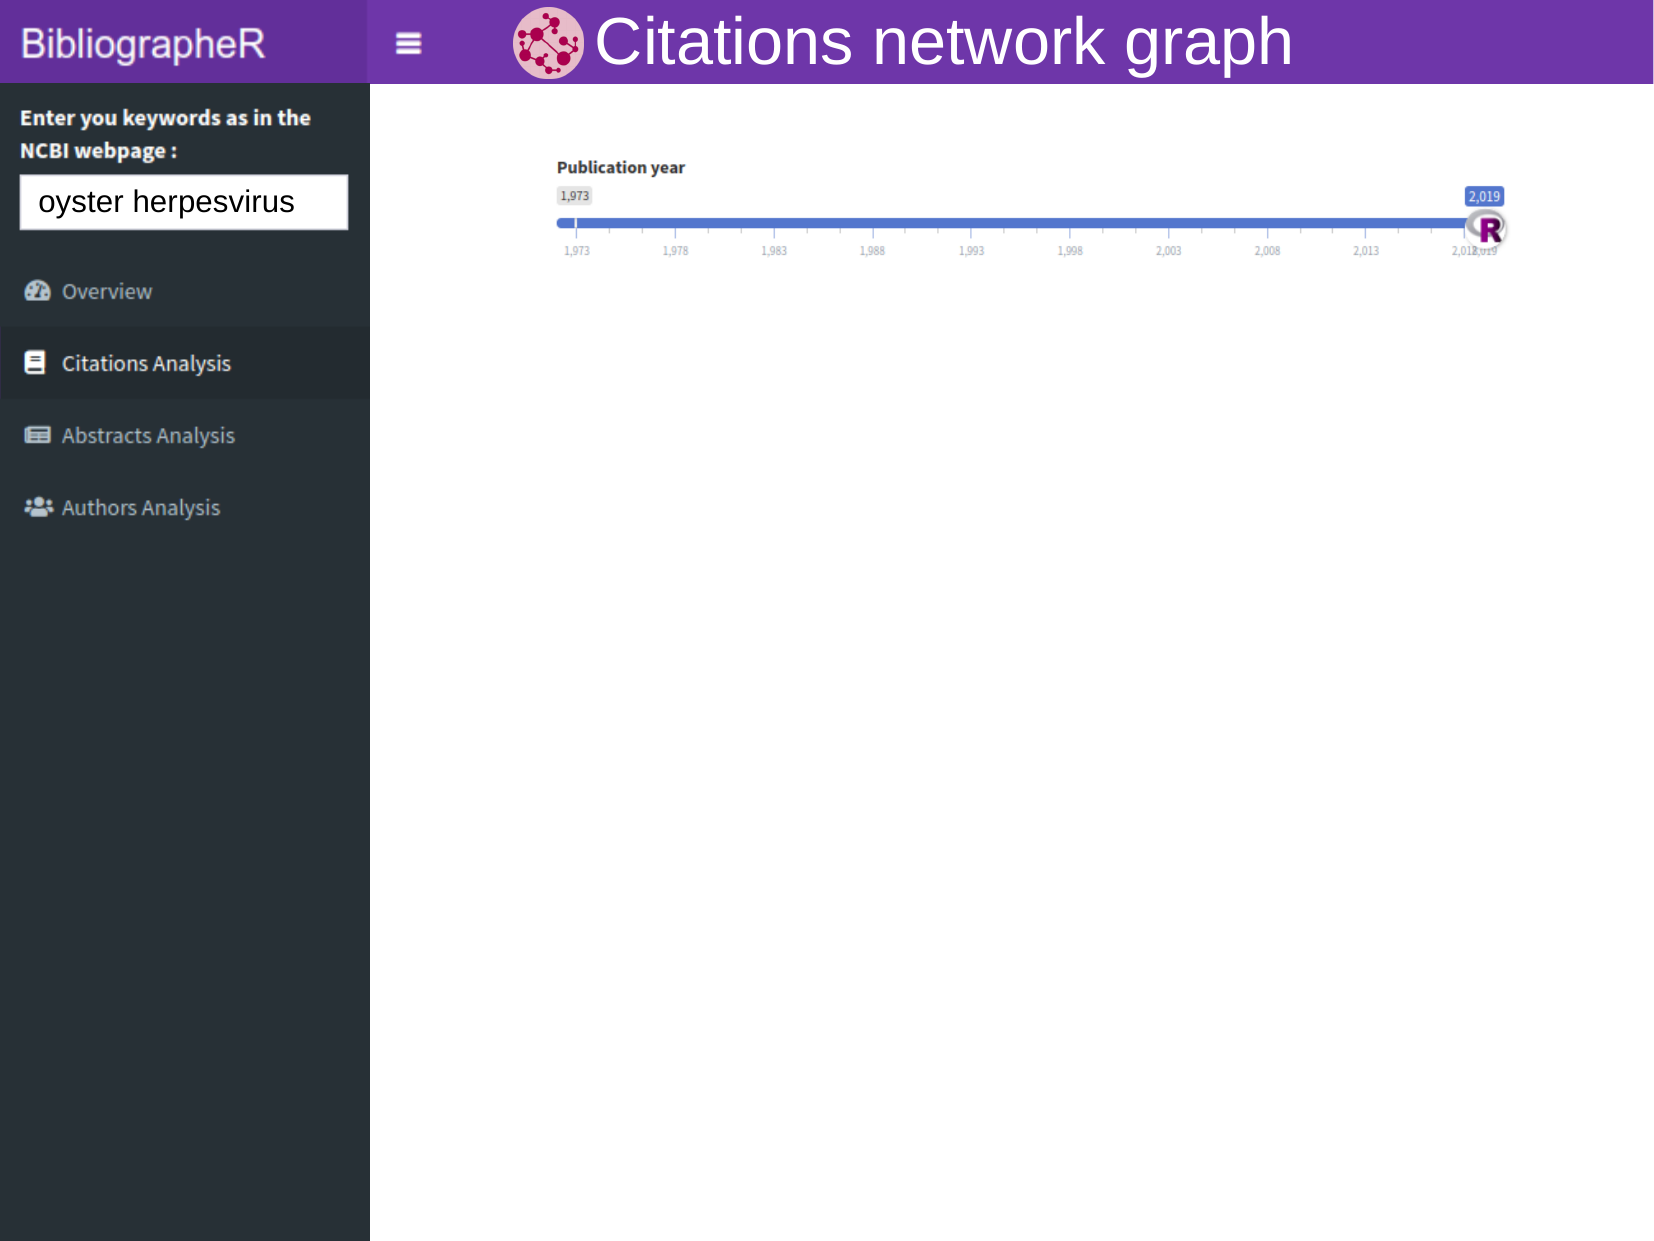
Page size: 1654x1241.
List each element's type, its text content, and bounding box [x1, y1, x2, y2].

picture [0, 0, 370, 1241]
title Citations network graph [200, 0, 1654, 95]
text_box oyster herpesvirus [23, 177, 331, 227]
picture [548, 153, 1512, 282]
picture [513, 7, 584, 79]
